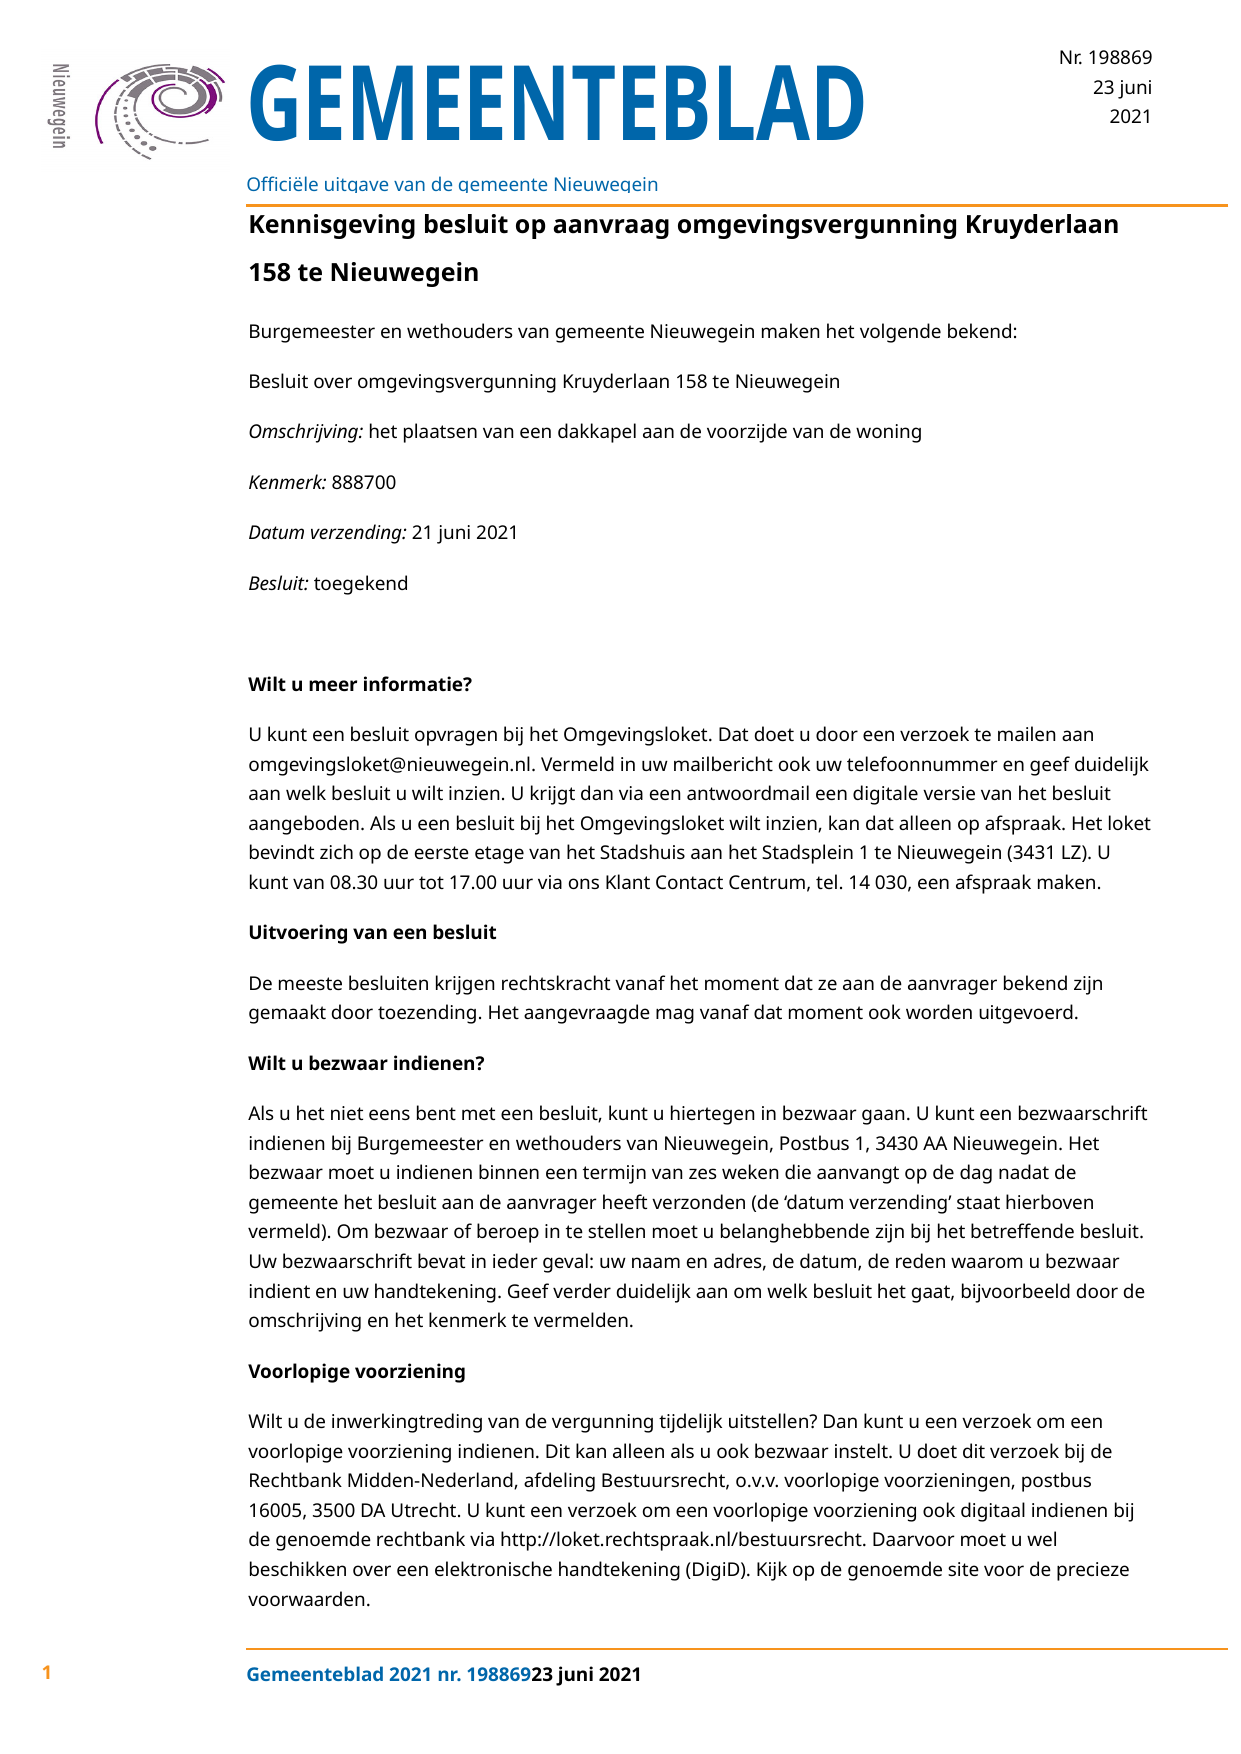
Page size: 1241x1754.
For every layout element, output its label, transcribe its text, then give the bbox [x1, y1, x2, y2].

text Burgemeester en wethouders van gemeente Nieuwegein maken het volgende bekend: [248, 318, 1152, 344]
text Omschrijving: het plaatsen van een dakkapel aan de voorzijde van de woning [248, 419, 1152, 444]
text Besluit: toegekend [248, 570, 1152, 596]
text Voorlopige voorziening [248, 1358, 1152, 1384]
text Kennisgeving besluit op aanvraag omgevingsvergunning Kruyderlaan 158 te Nieuwegein [248, 207, 1152, 288]
text Wilt u bezwaar indienen? [248, 1050, 1152, 1076]
text U kunt een besluit opvragen bij het Omgevingsloket. Dat doet u door een verzoek te mailen aan omgevingsloket@nieuwegein.nl. Vermeld in uw mailbericht ook uw telefoonnummer en geef duidelijk aan welk besluit u wilt inzien. U krijgt dan via een antwoordmail een digitale versie van het besluit aangeboden. Als u een besluit bij het Omgevingsloket wilt inzien, kan dat alleen op afspraak. Het loket bevindt zich op de eerste etage van het Stadshuis aan het Stadsplein 1 te Nieuwegein (3431 LZ). U kunt van 08.30 uur tot 17.00 uur via ons Klant Contact Centrum, tel. 14 030, een afspraak maken. [248, 721, 1152, 895]
text Besluit over omgevingsvergunning Kruyderlaan 158 te Nieuwegein [248, 368, 1152, 394]
text Uitvoering van een besluit [248, 919, 1152, 945]
text Kenmerk: 888700 [248, 469, 1152, 495]
picture [41, 47, 231, 172]
text Wilt u de inwerkingtreding van de vergunning tijdelijk uitstellen? Dan kunt u een verzoek om een voorlopige voorziening indienen. Dit kan alleen als u ook bezwaar instelt. U doet dit verzoek bij de Rechtbank Midden-Nederland, afdeling Bestuursrecht, o.v.v. voorlopige voorzieningen, postbus 16005, 3500 DA Utrecht. U kunt een verzoek om een voorlopige voorziening ook digitaal indienen bij de genoemde rechtbank via http://loket.rechtspraak.nl/bestuursrecht. Daarvoor moet u wel beschikken over een elektronische handtekening (DigiD). Kijk op de genoemde site voor de precieze voorwaarden. [248, 1408, 1152, 1612]
text Datum verzending: 21 juni 2021 [248, 519, 1152, 545]
text Als u het niet eens bent met een besluit, kunt u hiertegen in bezwaar gaan. U kunt een bezwaarschrift indienen bij Burgemeester en wethouders van Nieuwegein, Postbus 1, 3430 AA Nieuwegein. Het bezwaar moet u indienen binnen een termijn van zes weken die aanvangt op de dag nadat de gemeente het besluit aan de aanvrager heeft verzonden (de ‘datum verzending’ staat hierboven vermeld). Om bezwaar of beroep in te stellen moet u belanghebbende zijn bij het betreffende besluit. Uw bezwaarschrift bevat in ieder geval: uw naam en adres, de datum, de reden waarom u bezwaar indient en uw handtekening. Geef verder duidelijk aan om welk besluit het gaat, bijvoorbeeld door de omschrijving en het kenmerk te vermelden. [248, 1100, 1152, 1333]
text Wilt u meer informatie? [248, 671, 1152, 697]
text De meeste besluiten krijgen rechtskracht vanaf het moment dat ze aan de aanvrager bekend zijn gemaakt door toezending. Het aangevraagde mag vanaf dat moment ook worden uitgevoerd. [248, 970, 1152, 1025]
